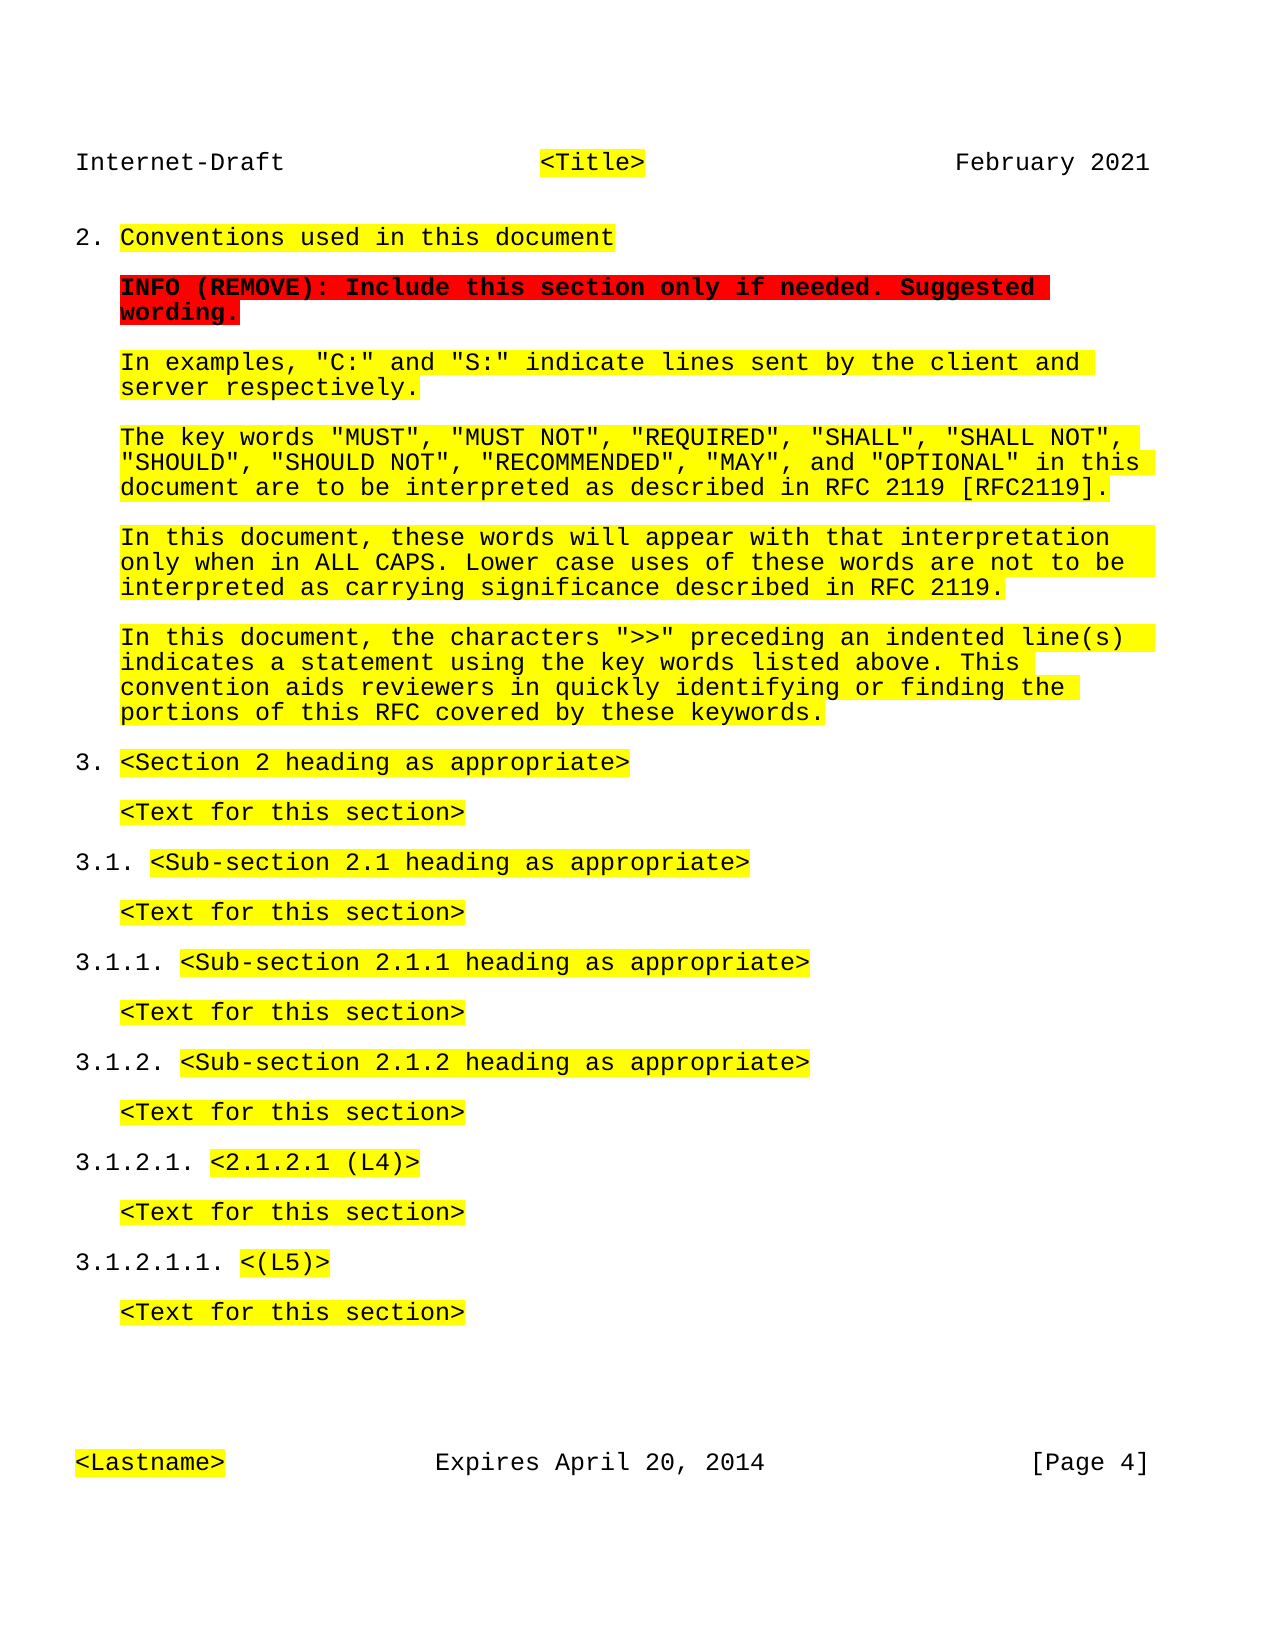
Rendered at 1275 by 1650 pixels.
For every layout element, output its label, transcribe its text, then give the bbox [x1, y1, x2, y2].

text <Text for this section> [120, 800, 1155, 825]
text <Text for this section> [120, 1300, 1155, 1325]
text In examples, "C:" and "S:" indicate lines sent by the client and server respectively. [120, 350, 1155, 400]
subtitle <(L5)> [75, 1250, 1155, 1275]
text <Text for this section> [120, 1100, 1155, 1125]
text In this document, these words will appear with that interpretation only when in ALL CAPS. Lower case uses of these words are not to be interpreted as carrying significance described in RFC 2119. [120, 525, 1155, 600]
text In this document, the characters ">>" preceding an indented line(s) indicates a statement using the key words listed above. This convention aids reviewers in quickly identifying or finding the portions of this RFC covered by these keywords. [120, 625, 1155, 725]
text INFO (REMOVE): Include this section only if needed. Suggested wording. [120, 275, 1155, 325]
subtitle <2.1.2.1 (L4)> [75, 1150, 1155, 1175]
subtitle <Sub-section 2.1 heading as appropriate> [75, 850, 1155, 875]
subtitle <Sub-section 2.1.1 heading as appropriate> [75, 950, 1155, 975]
text <Text for this section> [120, 1000, 1155, 1025]
subtitle Conventions used in this document [75, 225, 1155, 250]
text <Text for this section> [120, 900, 1155, 925]
text The key words "MUST", "MUST NOT", "REQUIRED", "SHALL", "SHALL NOT", "SHOULD", "SHOULD NOT", "RECOMMENDED", "MAY", and "OPTIONAL" in this document are to be interpreted as described in RFC 2119 [RFC2119]. [120, 425, 1155, 500]
subtitle <Section 2 heading as appropriate> [75, 750, 1155, 775]
subtitle <Sub-section 2.1.2 heading as appropriate> [75, 1050, 1155, 1075]
text <Text for this section> [120, 1200, 1155, 1225]
